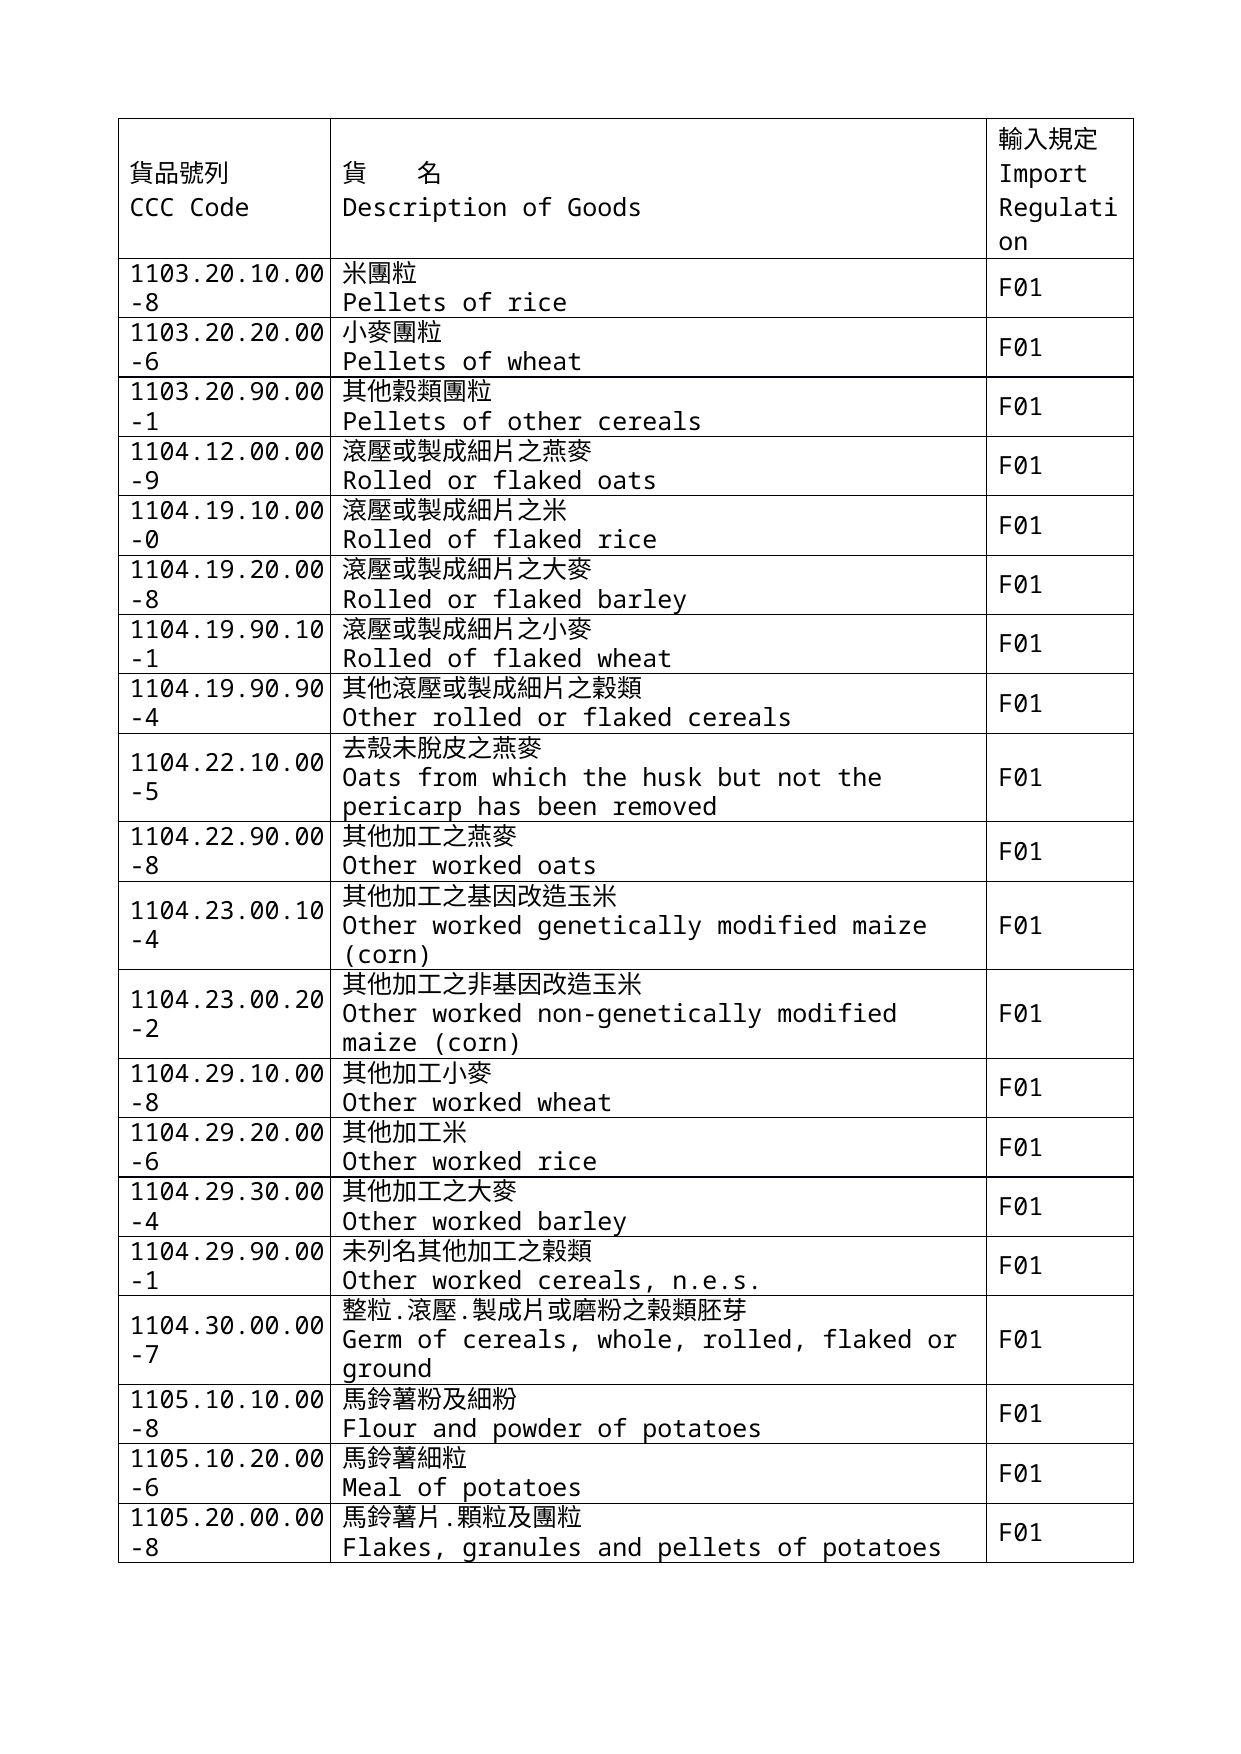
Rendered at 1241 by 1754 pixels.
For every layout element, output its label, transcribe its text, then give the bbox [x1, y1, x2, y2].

table_cell F01 [987, 259, 1133, 317]
table_cell 小麥團粒 Pellets of wheat [331, 318, 986, 376]
table_cell 1104.30.00.00-7 [119, 1296, 330, 1384]
table_cell 整粒.滾壓.製成片或磨粉之榖類胚芽 Germ of cereals, whole, rolled, flaked or ground [331, 1296, 986, 1384]
table_cell 1104.19.20.00-8 [119, 556, 330, 614]
table_cell 其他滾壓或製成細片之穀類 Other rolled or flaked cereals [331, 674, 986, 733]
table_cell 馬鈴薯細粒 Meal of potatoes [331, 1444, 986, 1502]
table_cell 滾壓或製成細片之燕麥 Rolled or flaked oats [331, 437, 986, 495]
table_cell F01 [987, 437, 1133, 495]
table_cell 其他加工之非基因改造玉米 Other worked non-genetically modified maize (corn) [331, 970, 986, 1058]
table_cell 1104.29.90.00-1 [119, 1237, 330, 1295]
table_cell F01 [987, 1385, 1133, 1443]
table_cell 1104.22.90.00-8 [119, 822, 330, 881]
table_cell 1105.20.00.00-8 [119, 1504, 330, 1562]
table_cell 滾壓或製成細片之小麥 Rolled of flaked wheat [331, 615, 986, 673]
table_cell F01 [987, 1178, 1133, 1236]
table_cell F01 [987, 1444, 1133, 1502]
table_cell 去殼未脫皮之燕麥 Oats from which the husk but not the pericarp has been removed [331, 734, 986, 821]
table_header 貨品號列 CCC Code [119, 119, 330, 258]
table_header 貨 名 Description of Goods [331, 119, 986, 258]
table_cell 1104.23.00.10-4 [119, 882, 330, 969]
table_cell F01 [987, 1059, 1133, 1117]
table_cell F01 [987, 1118, 1133, 1176]
table_header 輸入規定 Import Regulation [987, 119, 1133, 258]
table_cell F01 [987, 1296, 1133, 1384]
table_cell 滾壓或製成細片之米 Rolled of flaked rice [331, 496, 986, 554]
table_cell 1103.20.90.00-1 [119, 378, 330, 436]
table_cell F01 [987, 556, 1133, 614]
table_cell 其他穀類團粒 Pellets of other cereals [331, 378, 986, 436]
table_cell 滾壓或製成細片之大麥 Rolled or flaked barley [331, 556, 986, 614]
table_cell F01 [987, 734, 1133, 821]
table_cell 米團粒 Pellets of rice [331, 259, 986, 317]
table_cell 其他加工之基因改造玉米 Other worked genetically modified maize (corn) [331, 882, 986, 969]
table_cell 1104.29.30.00-4 [119, 1178, 330, 1236]
table_cell 1104.19.90.10-1 [119, 615, 330, 673]
table_cell F01 [987, 615, 1133, 673]
table_cell F01 [987, 318, 1133, 376]
table_cell 未列名其他加工之榖類 Other worked cereals, n.e.s. [331, 1237, 986, 1295]
table_cell 1105.10.20.00-6 [119, 1444, 330, 1502]
table_cell F01 [987, 822, 1133, 881]
table_cell F01 [987, 496, 1133, 554]
table_cell 1104.29.10.00-8 [119, 1059, 330, 1117]
table_cell 其他加工之大麥 Other worked barley [331, 1178, 986, 1236]
table_cell 1104.22.10.00-5 [119, 734, 330, 821]
table_cell F01 [987, 1504, 1133, 1562]
table_cell 其他加工米 Other worked rice [331, 1118, 986, 1176]
table_cell 其他加工之燕麥 Other worked oats [331, 822, 986, 881]
table_cell 馬鈴薯粉及細粉 Flour and powder of potatoes [331, 1385, 986, 1443]
table_cell 其他加工小麥 Other worked wheat [331, 1059, 986, 1117]
table_cell 1104.29.20.00-6 [119, 1118, 330, 1176]
table_cell 1103.20.10.00-8 [119, 259, 330, 317]
table_cell F01 [987, 970, 1133, 1058]
table_cell 馬鈴薯片.顆粒及團粒 Flakes, granules and pellets of potatoes [331, 1504, 986, 1562]
table_cell 1104.19.10.00-0 [119, 496, 330, 554]
table_cell F01 [987, 1237, 1133, 1295]
table_cell 1105.10.10.00-8 [119, 1385, 330, 1443]
table_cell F01 [987, 378, 1133, 436]
table_cell 1104.19.90.90-4 [119, 674, 330, 733]
table_cell F01 [987, 674, 1133, 733]
table_cell 1104.12.00.00-9 [119, 437, 330, 495]
table_cell 1103.20.20.00-6 [119, 318, 330, 376]
table_cell 1104.23.00.20-2 [119, 970, 330, 1058]
table_cell F01 [987, 882, 1133, 969]
